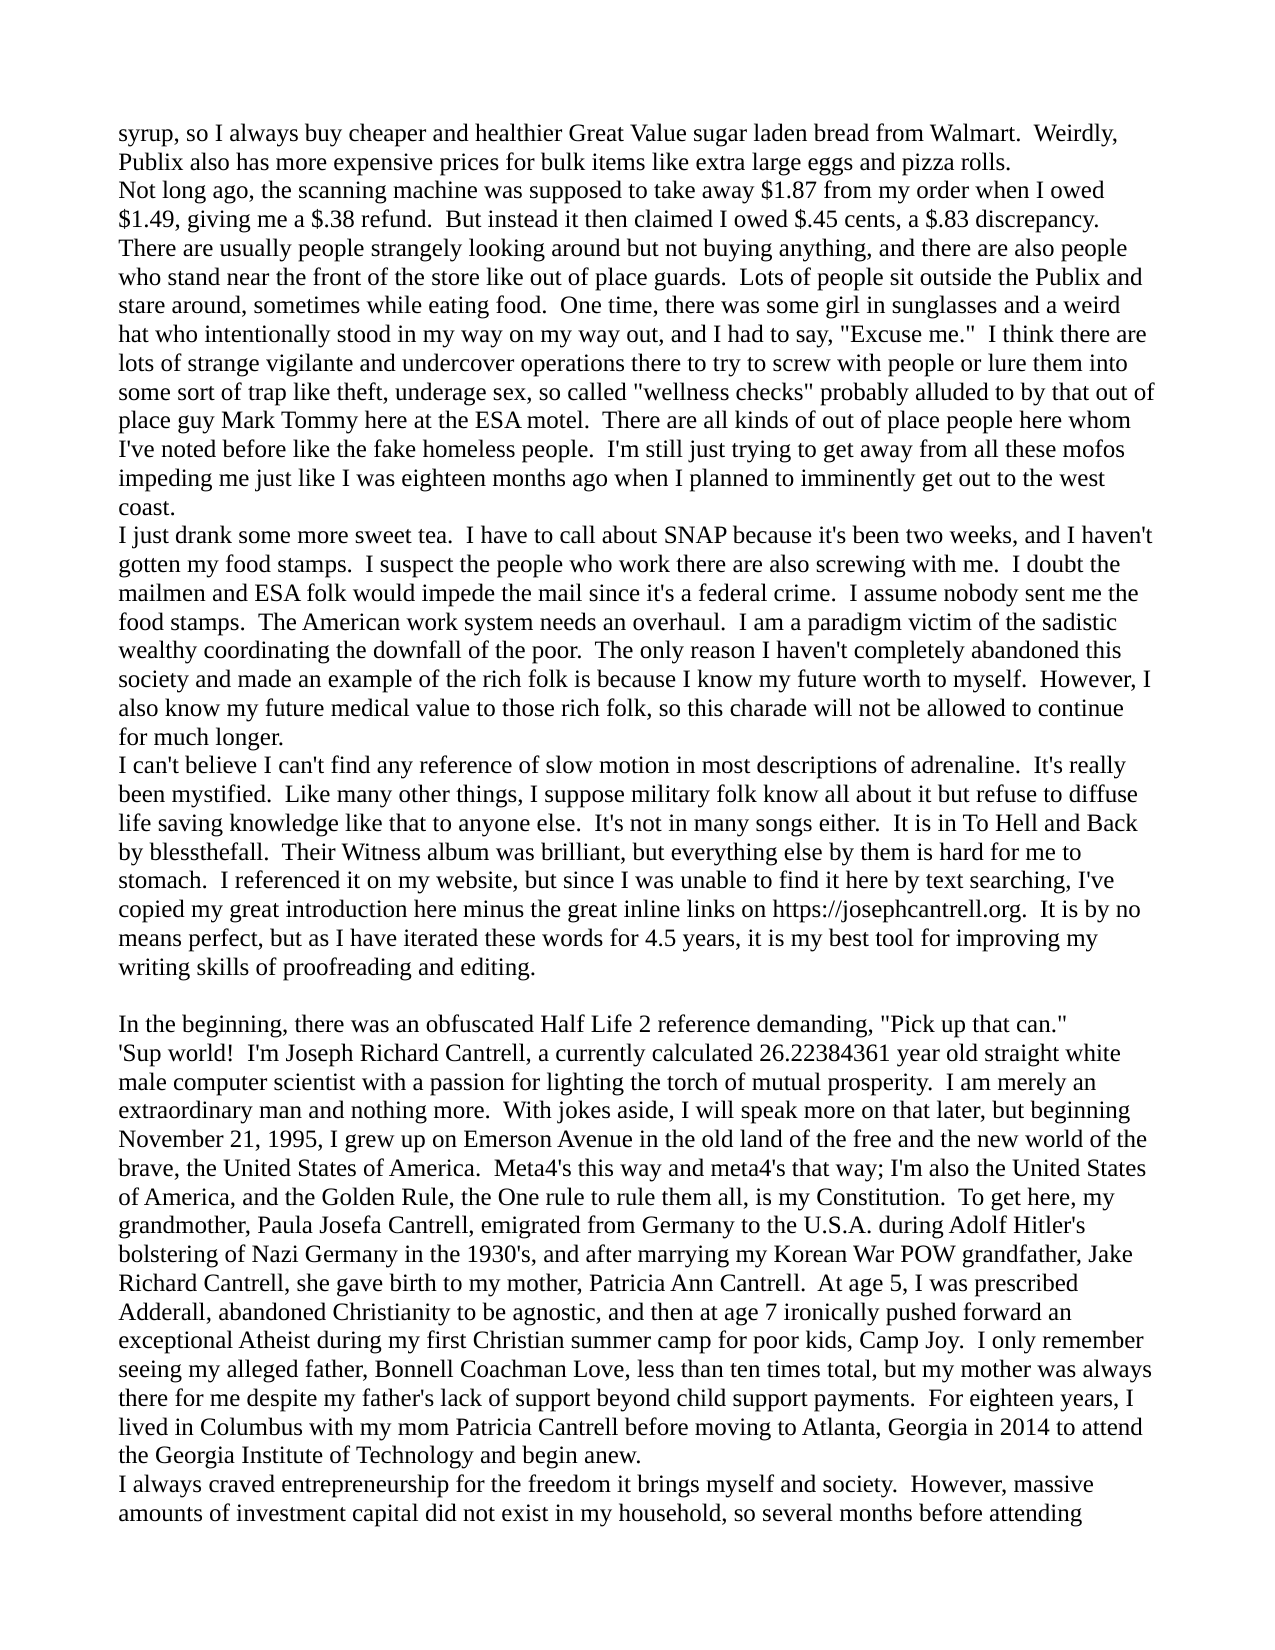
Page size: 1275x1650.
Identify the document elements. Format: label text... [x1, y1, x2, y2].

text 'Sup world! I'm Joseph Richard Cantrell, a currently calculated 26.22384361 year old straight white male computer scientist with a passion for lighting the torch of mutual prosperity. I am merely an extraordinary man and nothing more. With jokes aside, I will speak more on that later, but beginning November 21, 1995, I grew up on Emerson Avenue in the old land of the free and the new world of the brave, the United States of America. Meta4's this way and meta4's that way; I'm also the United States of America, and the Golden Rule, the One rule to rule them all, is my Constitution. To get here, my grandmother, Paula Josefa Cantrell, emigrated from Germany to the U.S.A. during Adolf Hitler's bolstering of Nazi Germany in the 1930's, and after marrying my Korean War POW grandfather, Jake Richard Cantrell, she gave birth to my mother, Patricia Ann Cantrell. At age 5, I was prescribed Adderall, abandoned Christianity to be agnostic, and then at age 7 ironically pushed forward an exceptional Atheist during my first Christian summer camp for poor kids, Camp Joy. I only remember seeing my alleged father, Bonnell Coachman Love, less than ten times total, but my mother was always there for me despite my father's lack of support beyond child support payments. For eighteen years, I lived in Columbus with my mom Patricia Cantrell before moving to Atlanta, Georgia in 2014 to attend the Georgia Institute of Technology and begin anew. [118, 1038, 1157, 1469]
text In the beginning, there was an obfuscated Half Life 2 reference demanding, "Pick up that can." [118, 1009, 1157, 1038]
text I just drank some more sweet tea. I have to call about SNAP because it's been two weeks, and I haven't gotten my food stamps. I suspect the people who work there are also screwing with me. I doubt the mailmen and ESA folk would impede the mail since it's a federal crime. I assume nobody sent me the food stamps. The American work system needs an overhaul. I am a paradigm victim of the sadistic wealthy coordinating the downfall of the poor. The only reason I haven't completely abandoned this society and made an example of the rich folk is because I know my future worth to myself. However, I also know my future medical value to those rich folk, so this charade will not be allowed to continue for much longer. [118, 521, 1157, 751]
text I always craved entrepreneurship for the freedom it brings myself and society. However, massive amounts of investment capital did not exist in my household, so several months before attending [118, 1469, 1157, 1527]
text Not long ago, the scanning machine was supposed to take away $1.87 from my order when I owed $1.49, giving me a $.38 refund. But instead it then claimed I owed $.45 cents, a $.83 discrepancy. There are usually people strangely looking around but not buying anything, and there are also people who stand near the front of the store like out of place guards. Lots of people sit outside the Publix and stare around, sometimes while eating food. One time, there was some girl in sunglasses and a weird hat who intentionally stood in my way on my way out, and I had to say, "Excuse me." I think there are lots of strange vigilante and undercover operations there to try to screw with people or lure them into some sort of trap like theft, underage sex, so called "wellness checks" probably alluded to by that out of place guy Mark Tommy here at the ESA motel. There are all kinds of out of place people here whom I've noted before like the fake homeless people. I'm still just trying to get away from all these mofos impeding me just like I was eighteen months ago when I planned to imminently get out to the west coast. [118, 176, 1157, 521]
text I can't believe I can't find any reference of slow motion in most descriptions of adrenaline. It's really been mystified. Like many other things, I suppose military folk know all about it but refuse to diffuse life saving knowledge like that to anyone else. It's not in many songs either. It is in To Hell and Back by blessthefall. Their Witness album was brilliant, but everything else by them is hard for me to stomach. I referenced it on my website, but since I was unable to find it here by text searching, I've copied my great introduction here minus the great inline links on https://josephcantrell.org. It is by no means perfect, but as I have iterated these words for 4.5 years, it is my best tool for improving my writing skills of proofreading and editing. [118, 751, 1157, 981]
text syrup, so I always buy cheaper and healthier Great Value sugar laden bread from Walmart. Weirdly, Publix also has more expensive prices for bulk items like extra large eggs and pizza rolls. [118, 118, 1157, 176]
